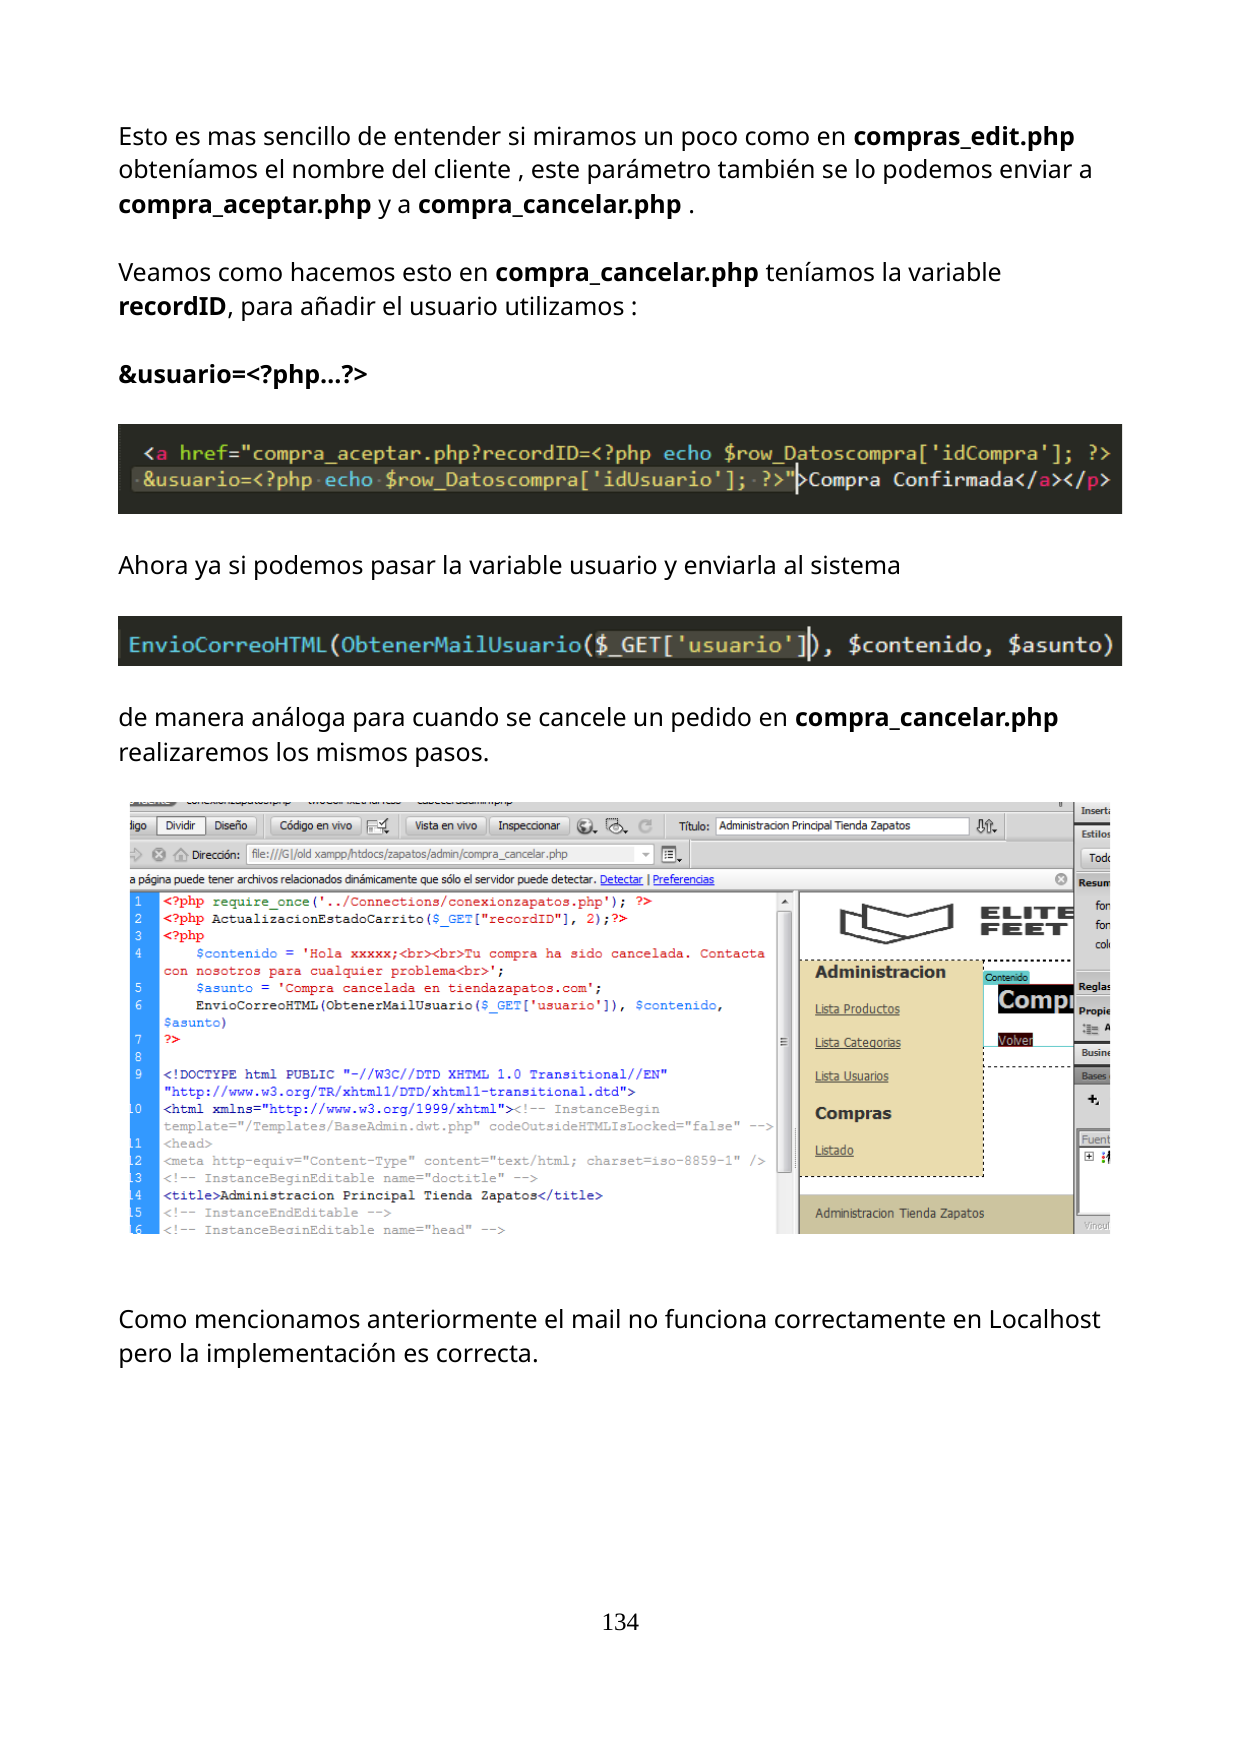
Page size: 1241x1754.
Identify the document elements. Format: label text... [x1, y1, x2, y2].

text Esto es mas sencillo de entender si miramos un poco como en compras_edit.php obteníamos el nombre del cliente , este parámetro también se lo podemos enviar a compra_aceptar.php y a compra_cancelar.php . [118, 118, 1122, 220]
text de manera análoga para cuando se cancele un pedido en compra_cancelar.php realizaremos los mismos pasos. [118, 700, 1122, 768]
text Como mencionamos anteriormente el mail no funciona correctamente en Localhost pero la implementación es correcta. [118, 1302, 1122, 1370]
text Ahora ya si podemos pasar la variable usuario y enviarla al sistema [118, 548, 1122, 582]
text Veamos como hacemos esto en compra_cancelar.php teníamos la variable recordID, para añadir el usuario utilizamos : [118, 254, 1122, 322]
text &usuario=<?php…?> [118, 357, 1122, 391]
picture [129, 802, 1111, 1234]
picture [118, 616, 1123, 666]
picture [118, 424, 1123, 514]
